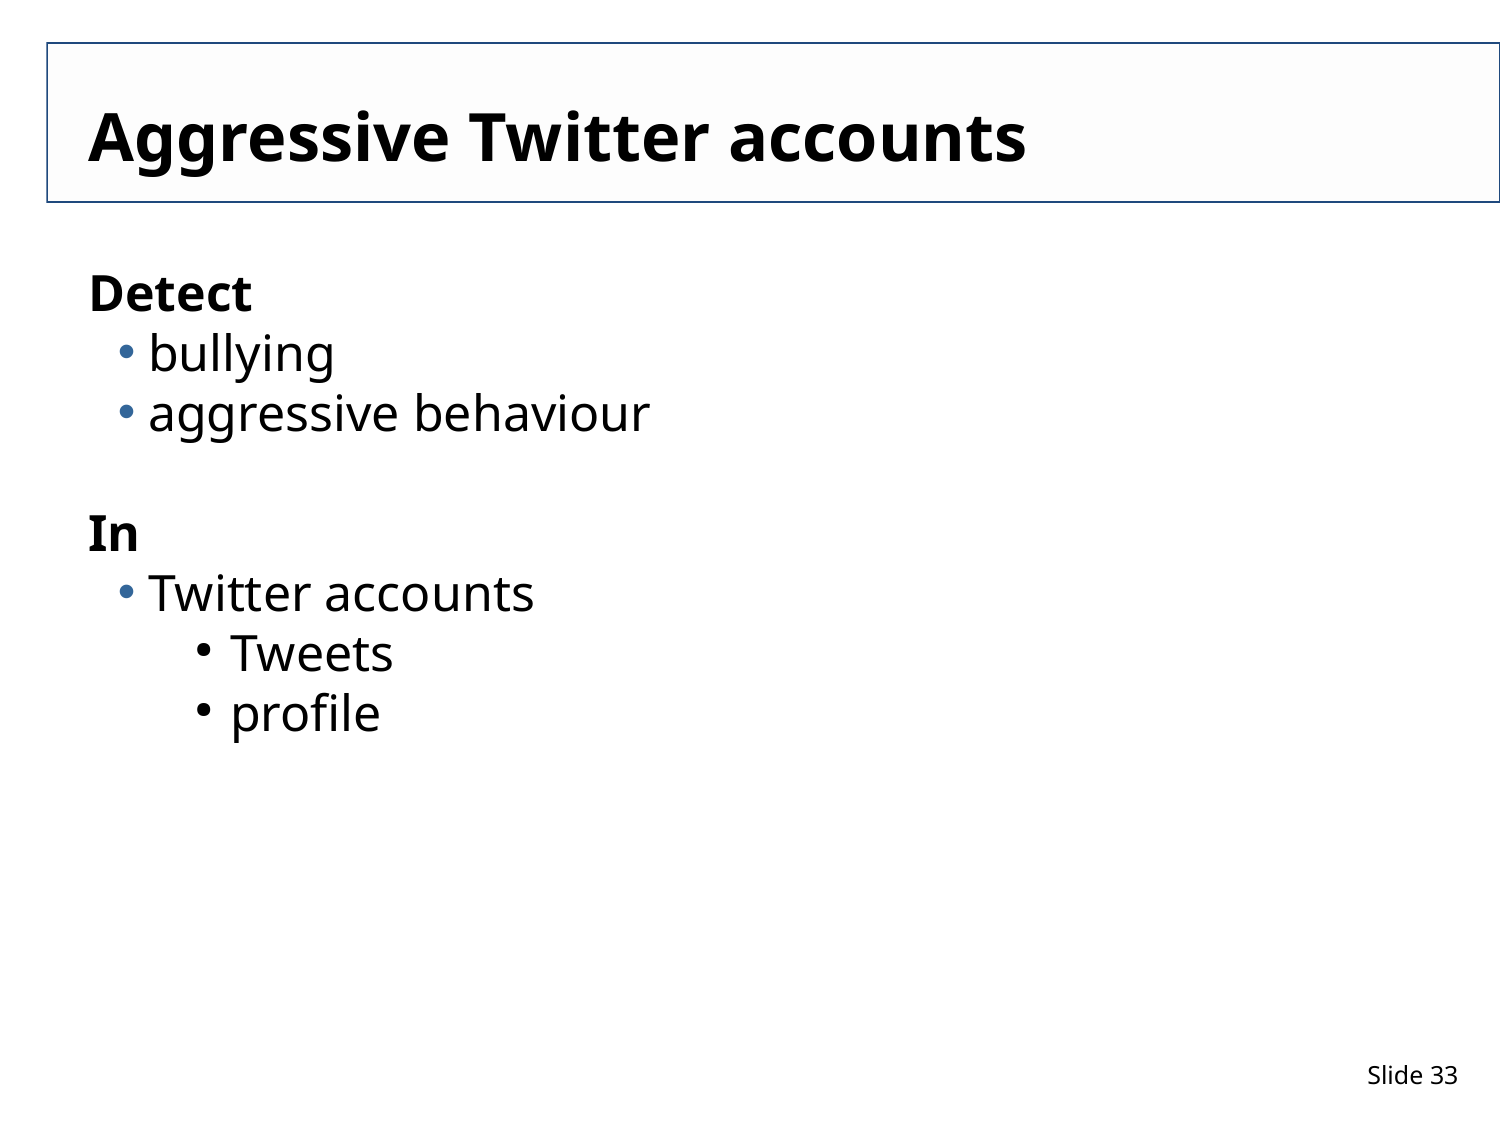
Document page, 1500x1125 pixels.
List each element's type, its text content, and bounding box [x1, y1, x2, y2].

text_box Aggressive Twitter accounts [88, 42, 1469, 176]
text_box Detect bullying aggressive behaviour In Twitter accounts Tweets profile [88, 260, 1435, 1029]
